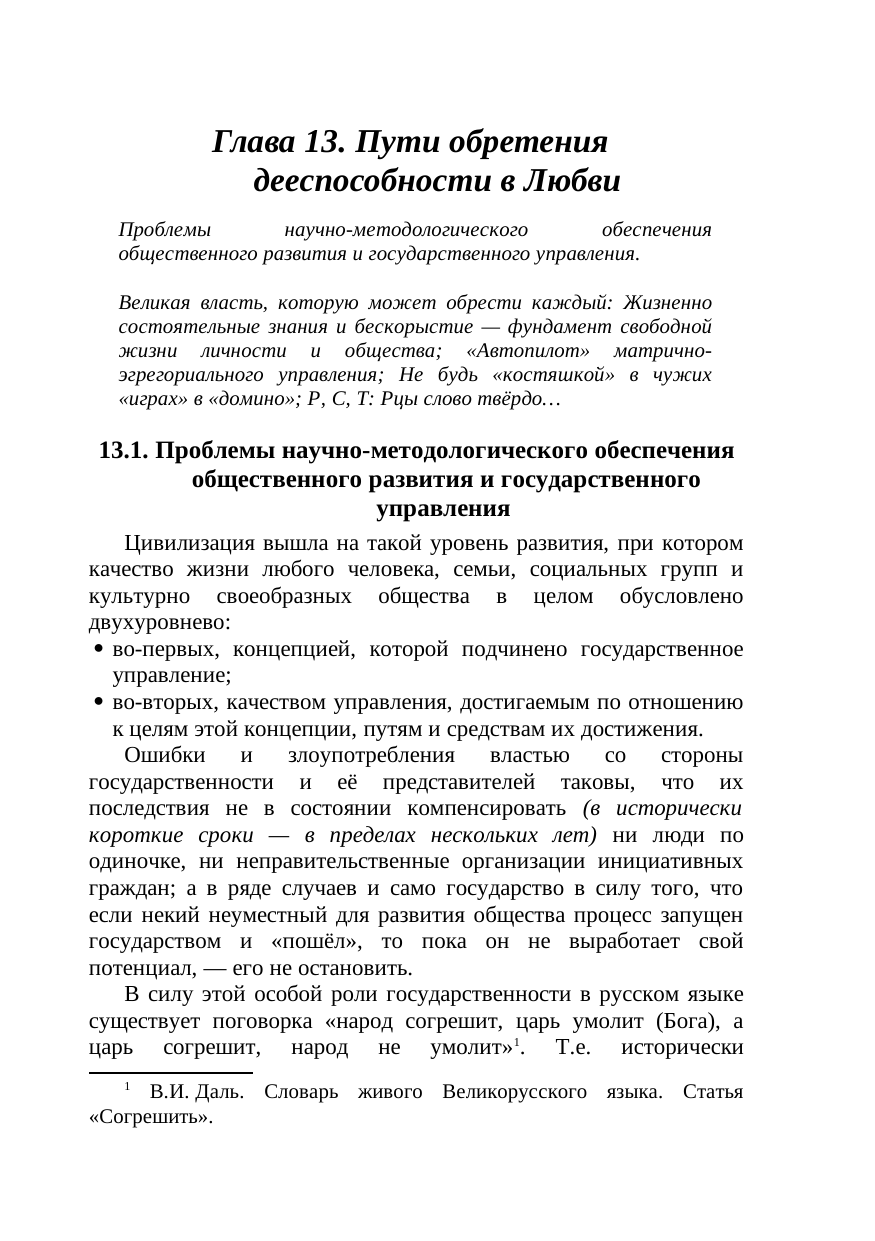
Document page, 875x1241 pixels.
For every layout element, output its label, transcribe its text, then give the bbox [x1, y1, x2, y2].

text В силу этой особой роли государственности в русском языке существует поговорка «народ согрешит, царь умолит (Бога), а царь согрешит, народ не умолит». Т.е. исторически [89, 980, 744, 1060]
text Проблемы научно-методологического обеспечения общественного развития и государственного управления. [118, 217, 714, 265]
text Цивилизация вышла на такой уровень развития, при котором качество жизни любого человека, семьи, социальных групп и культурно своеобразных общества в целом обусловлено двухуровнево: [89, 528, 744, 635]
list во-вторых, качеством управления, достигаемым по отношению к целям этой концепции, путям и средствам их достижения. [94, 688, 744, 741]
list во-первых, концепцией, которой подчинено государственное управление; [94, 635, 744, 688]
text Ошибки и злоупотребления властью со стороны государственности и её представителей таковы, что их последствия не в состоянии компенсировать (в исторически короткие сроки — в пределах нескольких лет) ни люди по одиночке, ни неправительственные организации инициативных граждан; а в ряде случаев и само государство в силу того, что если некий неуместный для развития общества процесс запущен государством и «пошёл», то пока он не выработает свой потенциал, — его не остановить. [89, 741, 744, 980]
text В.И. Даль. Словарь живого Великорусского языка. Статья «Согрешить». [89, 1079, 744, 1127]
text Великая власть, которую может обрести каждый: Жизненно состоятельные знания и бескорыстие — фундамент свободной жизни личности и общества; «Автопилот» матрично-эгрегориального управления; Не будь «костяшкой» в чужих «играх» в «домино»; Р, С, Т: Рцы слово твёрдо… [118, 290, 714, 410]
subtitle 13.1. Проблемы научно-методологического обеспечения общественного развития и государственного управления [89, 435, 744, 522]
subtitle Глава 13. Пути обретения дееспособности в Любви [89, 121, 744, 198]
